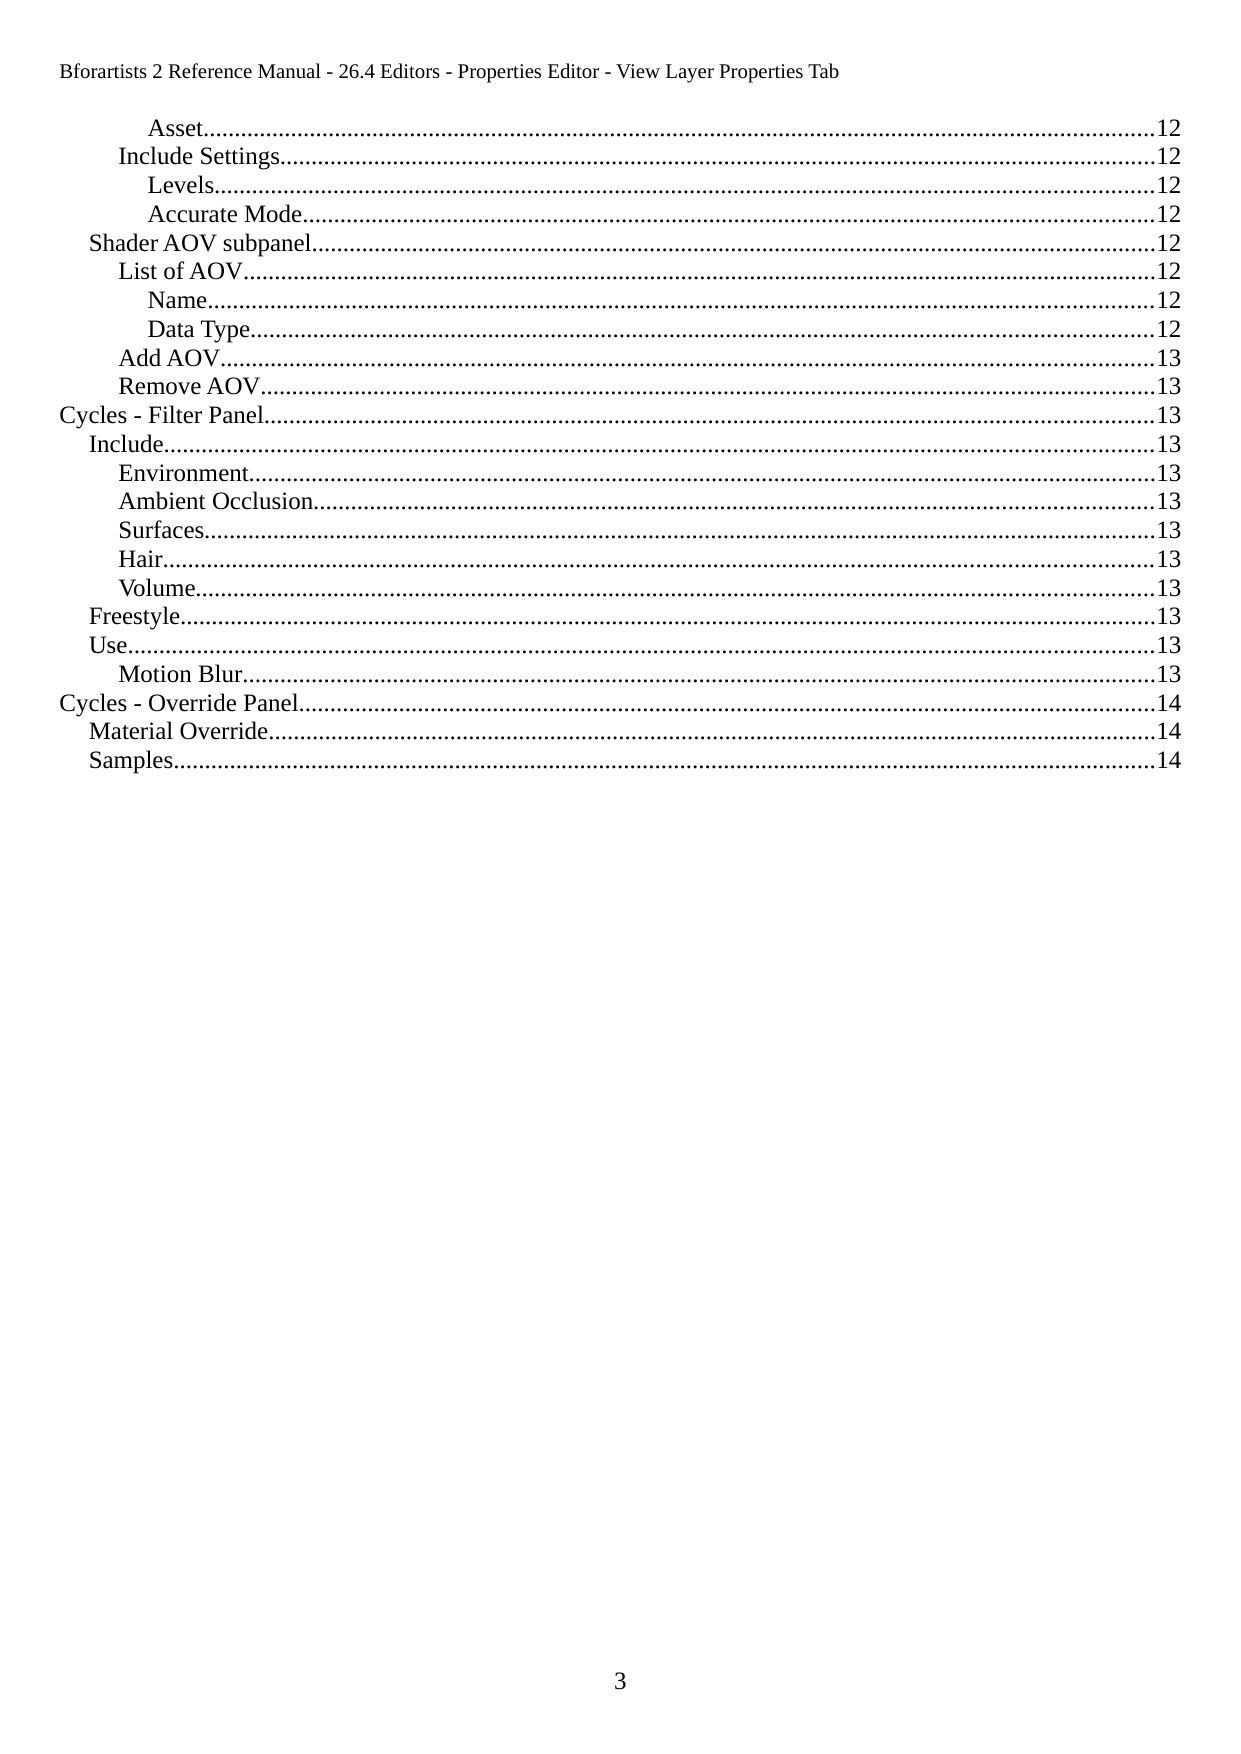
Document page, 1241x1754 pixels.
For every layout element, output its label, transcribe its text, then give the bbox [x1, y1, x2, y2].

text Accurate Mode 12 [147, 199, 1181, 228]
text Ambient Occlusion 13 [118, 486, 1181, 515]
text Hair 13 [118, 544, 1181, 573]
text List of AOV 12 [118, 256, 1181, 285]
text Include Settings 12 [118, 141, 1181, 170]
text Freestyle 13 [88, 601, 1181, 630]
text Add AOV 13 [118, 343, 1181, 371]
text Cycles - Override Panel 14 [59, 688, 1181, 716]
text Cycles - Filter Panel 13 [59, 400, 1181, 429]
text Data Type 12 [147, 314, 1181, 343]
text Material Override 14 [88, 716, 1181, 745]
text Name 12 [147, 285, 1181, 314]
text Levels 12 [147, 170, 1181, 199]
text Samples 14 [88, 745, 1181, 774]
text Volume 13 [118, 573, 1181, 601]
text Asset 12 [147, 113, 1181, 141]
text Include 13 [88, 429, 1181, 458]
text Surfaces 13 [118, 515, 1181, 544]
text Remove AOV 13 [118, 371, 1181, 400]
text Environment 13 [118, 458, 1181, 486]
text Shader AOV subpanel 12 [88, 228, 1181, 256]
text Use 13 [88, 630, 1181, 659]
text Motion Blur 13 [118, 659, 1181, 688]
